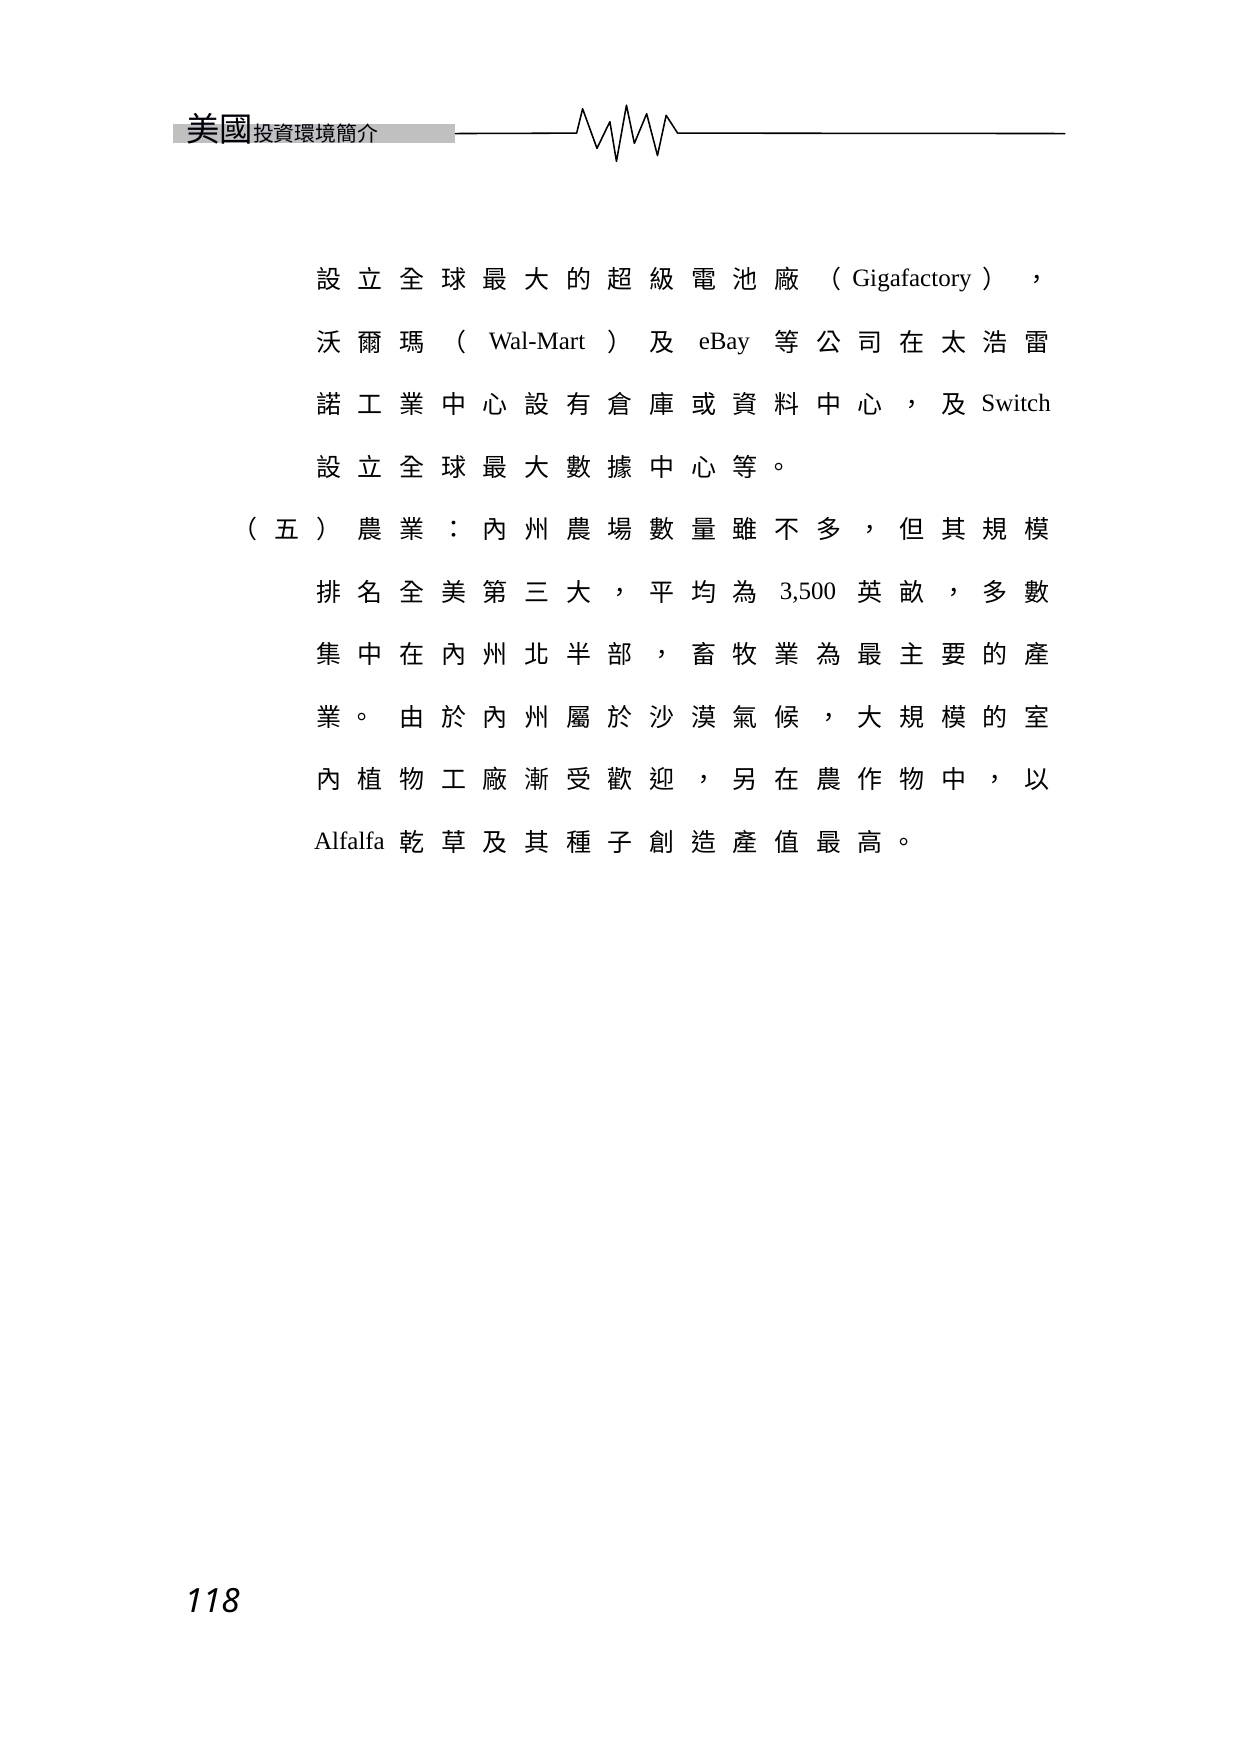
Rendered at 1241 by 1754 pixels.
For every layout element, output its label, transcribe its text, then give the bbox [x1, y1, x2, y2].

text 設立全球最大的超級電池廠（Gigafactory），沃爾瑪（Wal-Mart）及eBay等公司在太浩雷諾工業中心設有倉庫或資料中心，及Switch設立全球最大數據中心等。 [207, 236, 1058, 486]
text （五）農業：內州農場數量雖不多，但其規模排名全美第三大，平均為3,500英畝，多數集中在內州北半部，畜牧業為最主要的產業。由於內州屬於沙漠氣候，大規模的室內植物工廠漸受歡迎，另在農作物中，以Alfalfa乾草及其種子創造產值最高。 [207, 486, 1058, 861]
